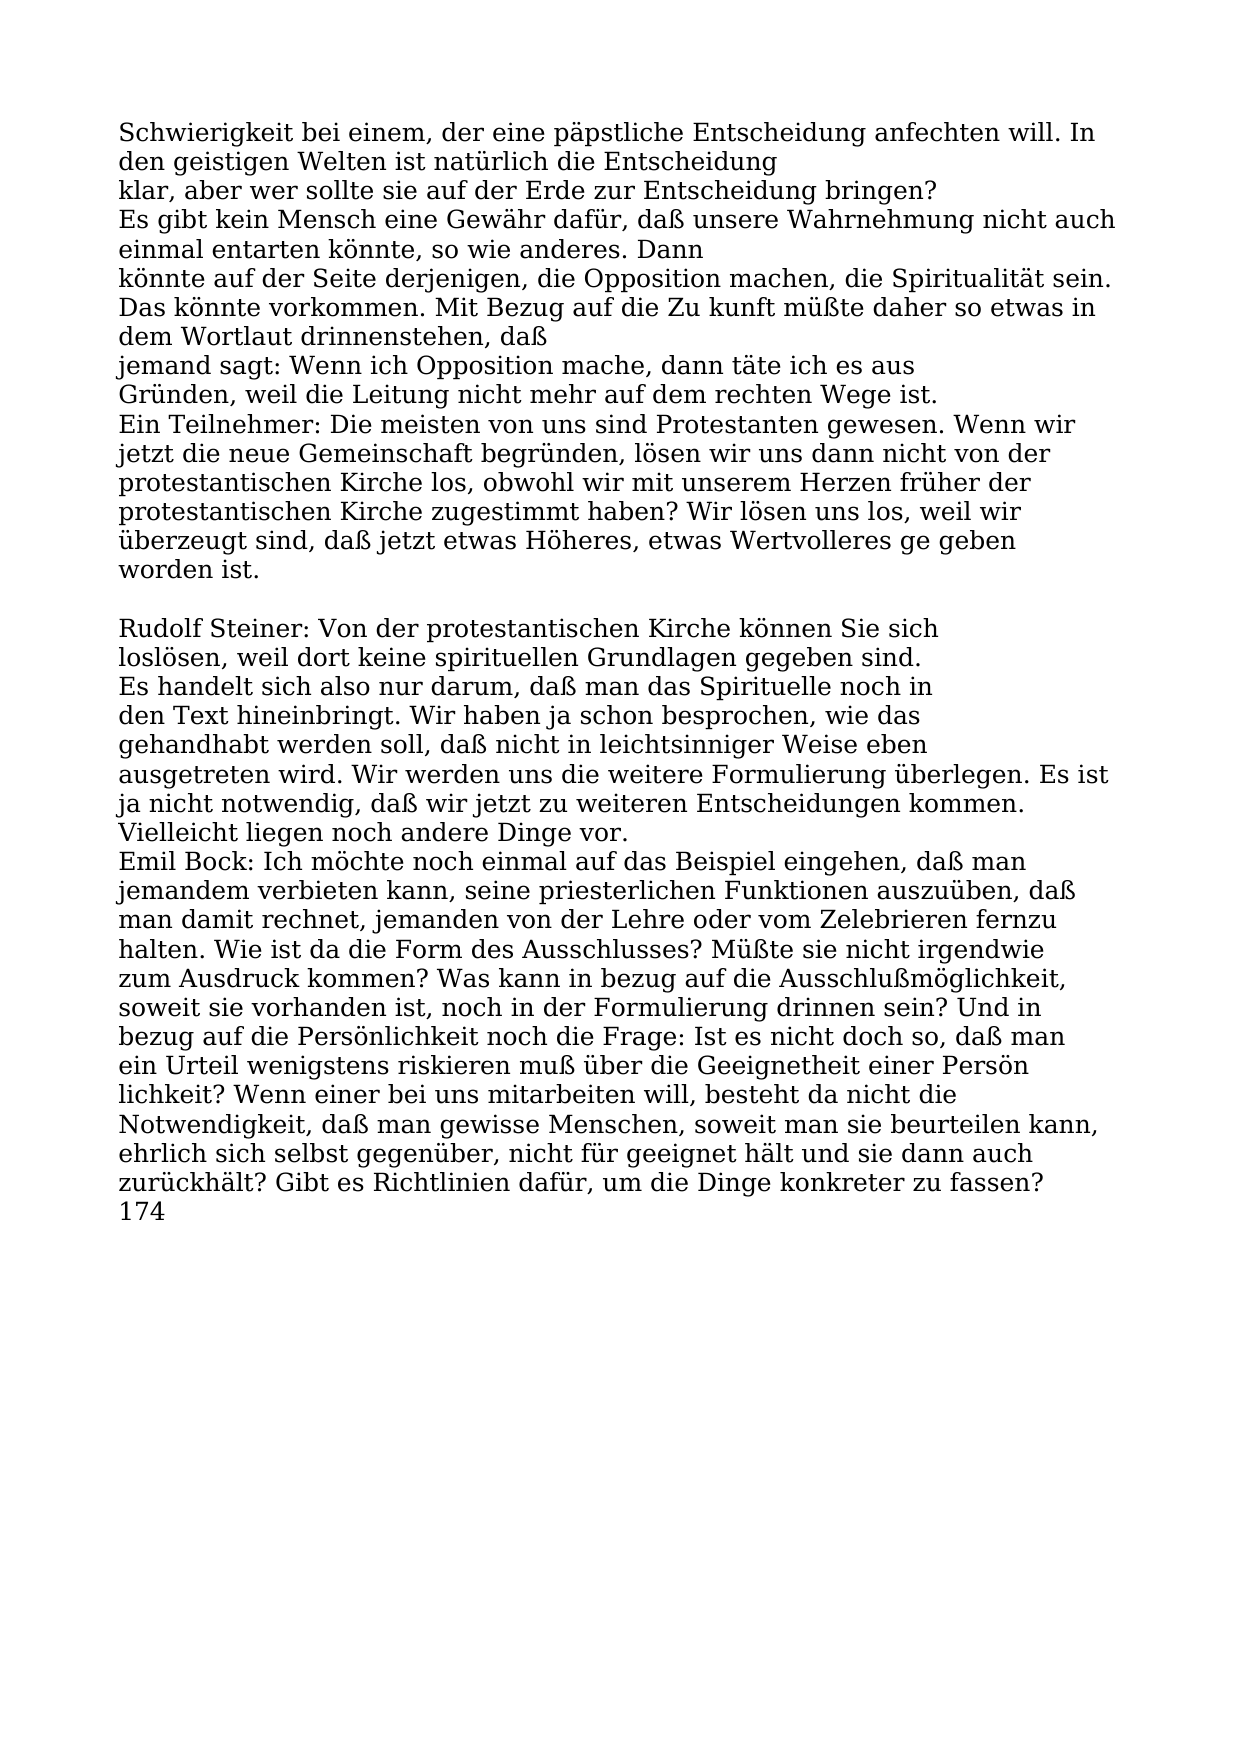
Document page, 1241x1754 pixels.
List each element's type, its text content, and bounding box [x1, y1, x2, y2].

text Gründen, weil die Leitung nicht mehr auf dem rechten Wege ist. [118, 381, 1122, 410]
text ausgetreten wird. Wir werden uns die weitere Formulierung überlegen. Es ist ja nicht notwendig, daß wir jetzt zu weiteren Entscheidungen kommen. Vielleicht liegen noch andere Dinge vor. [118, 760, 1122, 847]
text soweit sie vorhanden ist, noch in der Formulierung drinnen sein? Und in [118, 993, 1122, 1022]
text protestantischen Kirche los, obwohl wir mit unserem Herzen früher der [118, 468, 1122, 497]
text jemand sagt: Wenn ich Opposition mache, dann täte ich es aus [118, 351, 1122, 381]
text ehrlich sich selbst gegenüber, nicht für geeignet hält und sie dann auch [118, 1139, 1122, 1168]
text könnte auf der Seite derjenigen, die Opposition machen, die Spiritualität sein. Das könnte vorkommen. Mit Bezug auf die Zu kunft müßte daher so etwas in dem Wortlaut drinnenstehen, daß [118, 264, 1122, 351]
text Es handelt sich also nur darum, daß man das Spirituelle noch in [118, 672, 1122, 701]
text bezug auf die Persönlichkeit noch die Frage: Ist es nicht doch so, daß man [118, 1022, 1122, 1051]
text zum Ausdruck kommen? Was kann in bezug auf die Ausschlußmöglichkeit, [118, 964, 1122, 993]
text loslösen, weil dort keine spirituellen Grundlagen gegeben sind. [118, 643, 1122, 672]
text ein Urteil wenigstens riskieren muß über die Geeignetheit einer Persön lichkeit? Wenn einer bei uns mitarbeiten will, besteht da nicht die Notwendigkeit, daß man gewisse Menschen, soweit man sie beurteilen kann, [118, 1051, 1122, 1139]
text man damit rechnet, jemanden von der Lehre oder vom Zelebrieren fernzu halten. Wie ist da die Form des Ausschlusses? Müßte sie nicht irgendwie [118, 906, 1122, 964]
text Es gibt kein Mensch eine Gewähr dafür, daß unsere Wahrnehmung nicht auch einmal entarten könnte, so wie anderes. Dann [118, 206, 1122, 264]
text zurückhält? Gibt es Richtlinien dafür, um die Dinge konkreter zu fassen? [118, 1168, 1122, 1197]
text 174 [118, 1197, 1122, 1226]
text Emil Bock: Ich möchte noch einmal auf das Beispiel eingehen, daß man [118, 847, 1122, 876]
text Ein Teilnehmer: Die meisten von uns sind Protestanten gewesen. Wenn wir [118, 410, 1122, 439]
text klar, aber wer sollte sie auf der Erde zur Entscheidung bringen? [118, 176, 1122, 206]
text den Text hineinbringt. Wir haben ja schon besprochen, wie das [118, 701, 1122, 731]
text gehandhabt werden soll, daß nicht in leichtsinniger Weise eben [118, 731, 1122, 760]
text Rudolf Steiner: Von der protestantischen Kirche können Sie sich [118, 614, 1122, 643]
text jemandem verbieten kann, seine priesterlichen Funktionen auszuüben, daß [118, 876, 1122, 906]
text Schwierigkeit bei einem, der eine päpstliche Entscheidung anfechten will. In den geistigen Welten ist natürlich die Entscheidung [118, 118, 1122, 176]
text überzeugt sind, daß jetzt etwas Höheres, etwas Wertvolleres ge geben [118, 526, 1122, 556]
text jetzt die neue Gemeinschaft begründen, lösen wir uns dann nicht von der [118, 439, 1122, 468]
text protestantischen Kirche zugestimmt haben? Wir lösen uns los, weil wir [118, 497, 1122, 526]
text worden ist. [118, 556, 1122, 585]
